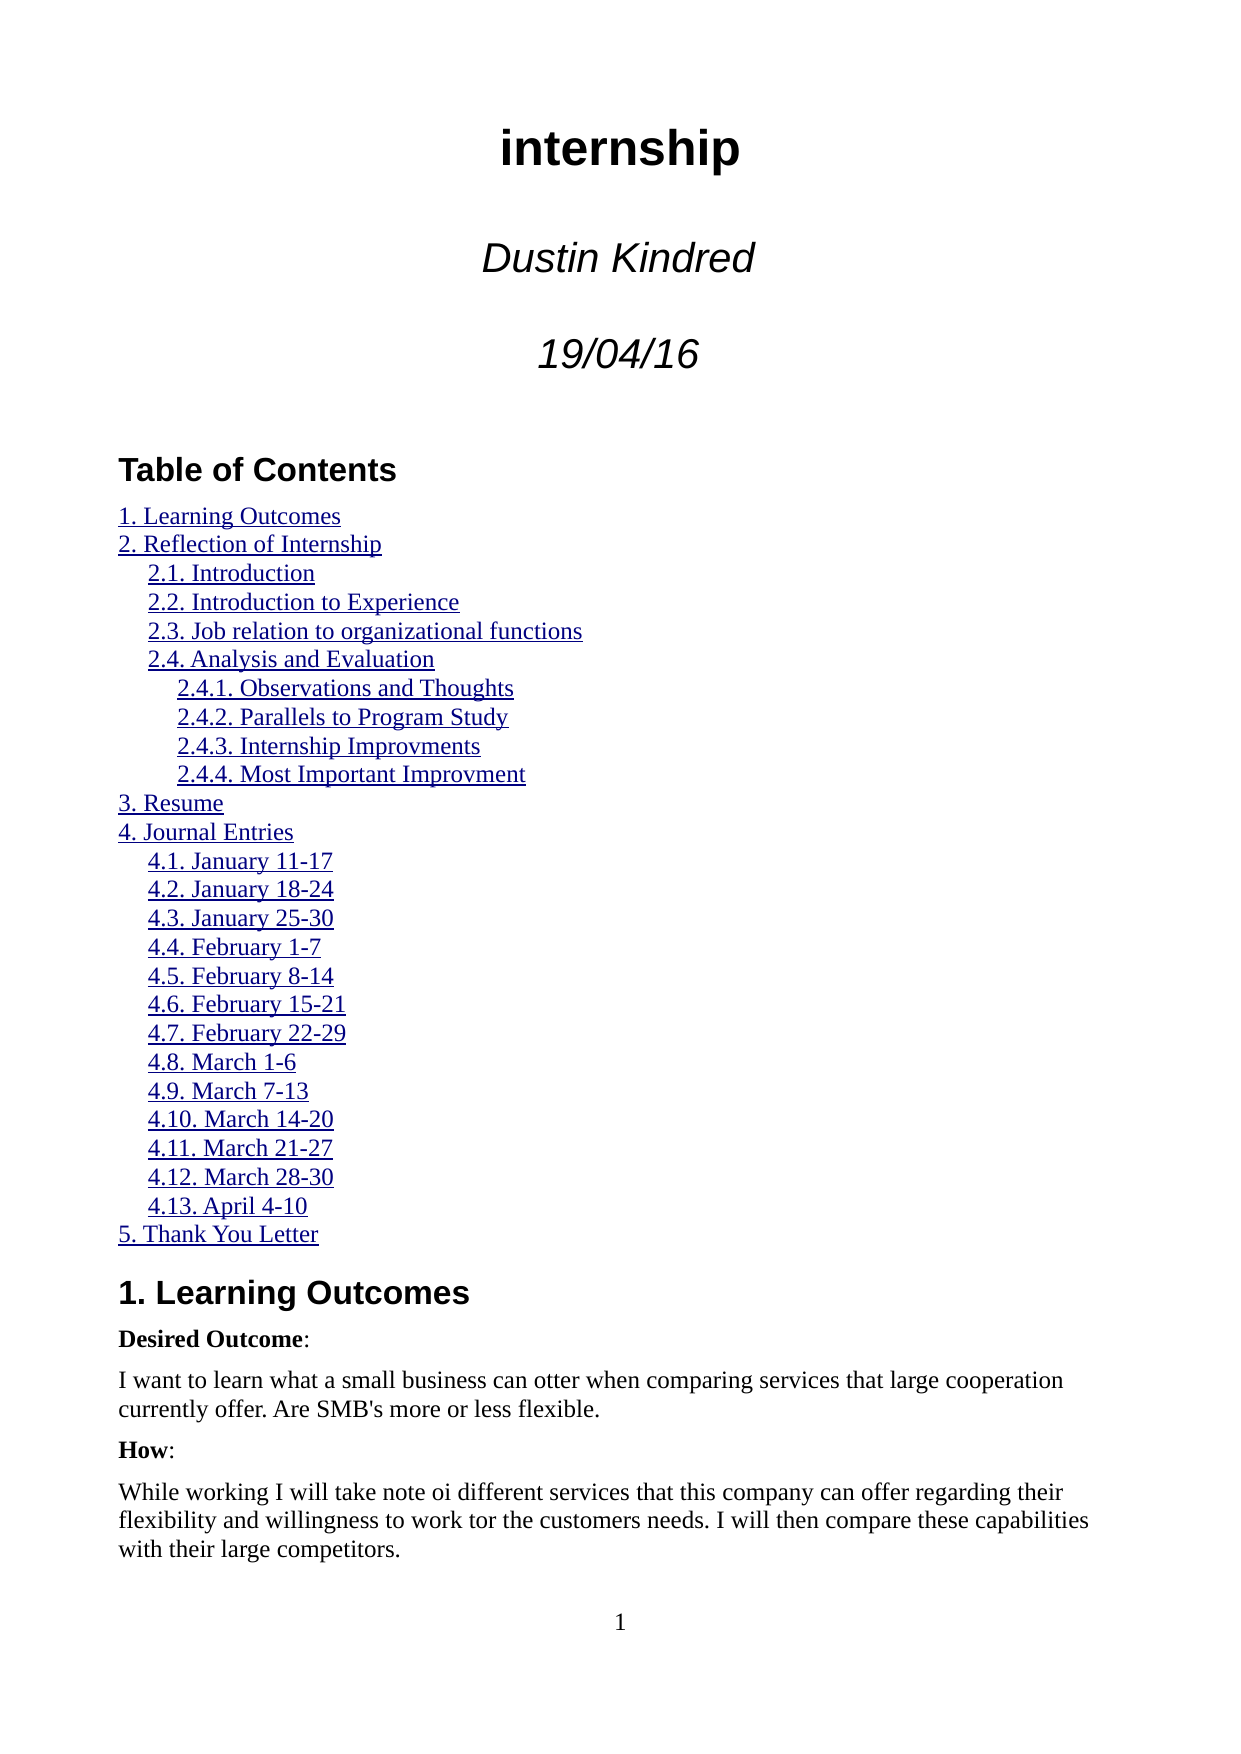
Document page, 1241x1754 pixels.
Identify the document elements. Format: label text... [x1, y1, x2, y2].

text 1. Learning Outcomes [118, 501, 1122, 529]
text Desired Outcome: [118, 1324, 1122, 1353]
text 4.5. February 8-14 [148, 961, 1122, 989]
text 2.4.2. Parallels to Program Study [177, 702, 1122, 731]
text How: [118, 1436, 1122, 1464]
text 2. Reflection of Internship [118, 529, 1122, 558]
subtitle Learning Outcomes [118, 1273, 1122, 1312]
text 4.3. January 25-30 [148, 903, 1122, 932]
text 2.4.1. Observations and Thoughts [177, 673, 1122, 702]
subtitle Dustin Kindred [118, 233, 1122, 281]
text 4.8. March 1-6 [148, 1047, 1122, 1076]
text 3. Resume [118, 788, 1122, 817]
text 2.1. Introduction [148, 558, 1122, 587]
text 4.2. January 18-24 [148, 874, 1122, 903]
text While working I will take note oi different services that this company can offer regarding their flexibility and willingness to work tor the customers needs. I will then compare these capabilities with their large competitors. [118, 1477, 1122, 1563]
text 4.9. March 7-13 [148, 1076, 1122, 1104]
text 4.13. April 4-10 [148, 1191, 1122, 1219]
text 4.10. March 14-20 [148, 1104, 1122, 1133]
subtitle 18 Apr 2016 [118, 329, 1122, 377]
text 4.1. January 11-17 [148, 846, 1122, 874]
text 5. Thank You Letter [118, 1219, 1122, 1248]
text 2.4. Analysis and Evaluation [148, 644, 1122, 673]
text I want to learn what a small business can otter when comparing services that large cooperation currently offer. Are SMB's more or less flexible. [118, 1366, 1122, 1423]
text 4.4. February 1-7 [148, 932, 1122, 961]
text 2.4.3. Internship Improvments [177, 731, 1122, 759]
text 4.7. February 22-29 [148, 1018, 1122, 1047]
text 2.3. Job relation to organizational functions [148, 616, 1122, 644]
title internship [118, 118, 1122, 176]
subtitle Table of Contents [118, 450, 1122, 488]
text 4.12. March 28-30 [148, 1162, 1122, 1191]
text 4.11. March 21-27 [148, 1133, 1122, 1162]
text 4. Journal Entries [118, 817, 1122, 846]
text 2.2. Introduction to Experience [148, 587, 1122, 616]
text 4.6. February 15-21 [148, 989, 1122, 1018]
text 2.4.4. Most Important Improvment [177, 759, 1122, 788]
